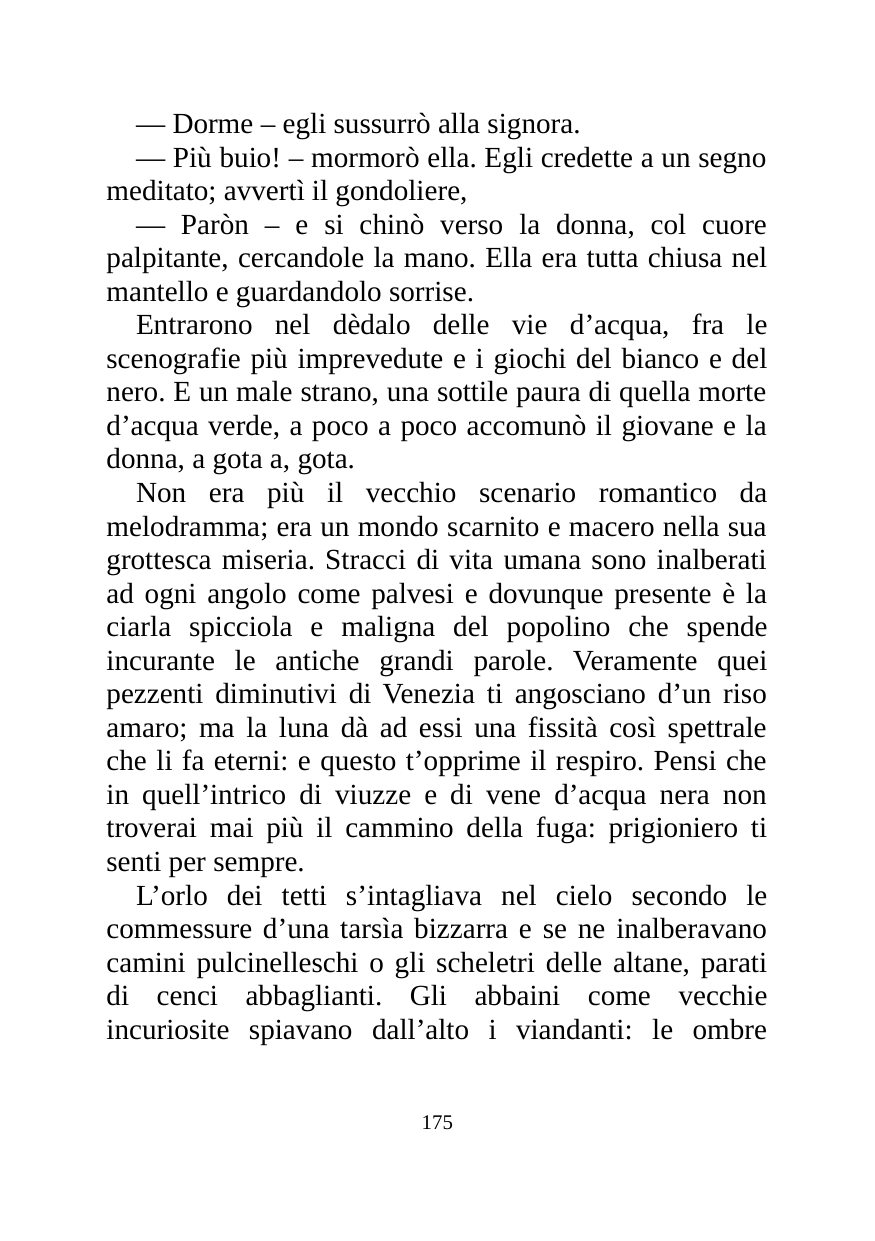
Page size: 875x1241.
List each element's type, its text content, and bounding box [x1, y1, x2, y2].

text — Paròn – e si chinò verso la donna, col cuore palpitante, cercandole la mano. Ella era tutta chiusa nel mantello e guardandolo sorrise. [106, 207, 768, 307]
text Non era più il vecchio scenario romantico da melodramma; era un mondo scarnito e macero nella sua grottesca miseria. Stracci di vita umana sono inalberati ad ogni angolo come palvesi e dovunque presente è la ciarla spicciola e maligna del popolino che spende incurante le antiche grandi parole. Veramente quei pezzenti diminutivi di Venezia ti angosciano d’un riso amaro; ma la luna dà ad essi una fissità così spettrale che li fa eterni: e questo t’opprime il respiro. Pensi che in quell’intrico di viuzze e di vene d’acqua nera non troverai mai più il cammino della fuga: prigioniero ti senti per sempre. [106, 475, 768, 878]
text L’orlo dei tetti s’intagliava nel cielo secondo le commessure d’una tarsìa bizzarra e se ne inalberavano camini pulcinelleschi o gli scheletri delle altane, parati di cenci abbaglianti. Gli abbaini come vecchie incuriosite spiavano dall’alto i viandanti: le ombre [106, 878, 768, 1045]
text Entrarono nel dèdalo delle vie d’acqua, fra le scenografie più imprevedute e i giochi del bianco e del nero. E un male strano, una sottile paura di quella morte d’acqua verde, a poco a poco accomunò il giovane e la donna, a gota a, gota. [106, 307, 768, 475]
text — Dorme – egli sussurrò alla signora. [106, 106, 768, 140]
text — Più buio! – mormorò ella. Egli credette a un segno meditato; avvertì il gondoliere, [106, 140, 768, 207]
